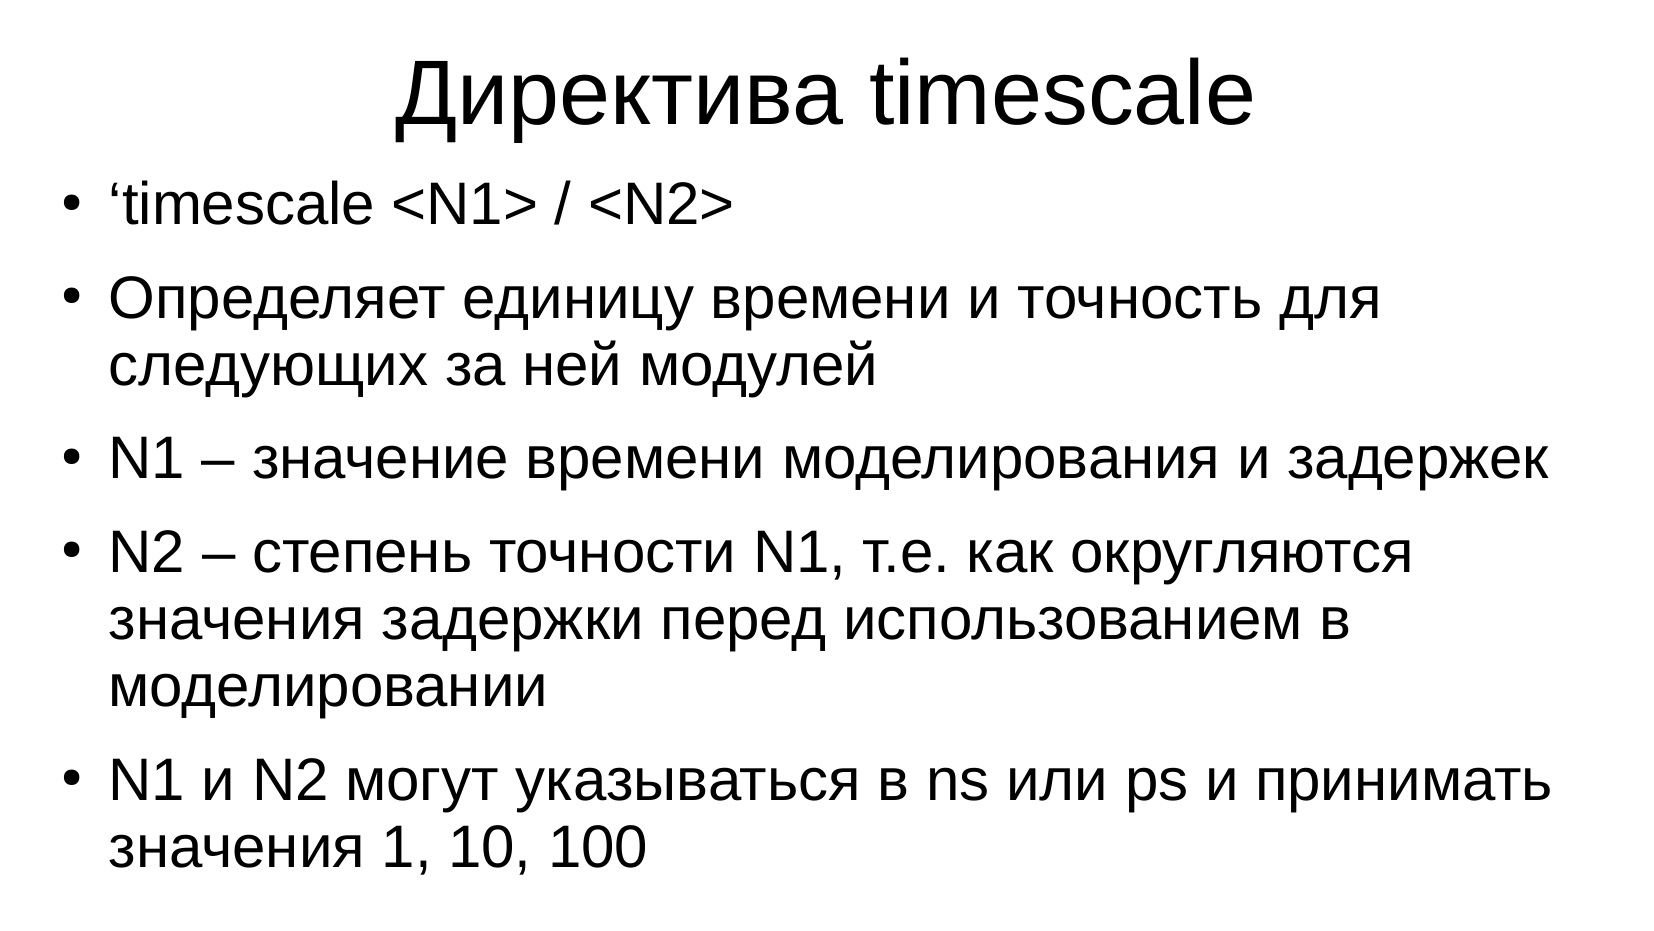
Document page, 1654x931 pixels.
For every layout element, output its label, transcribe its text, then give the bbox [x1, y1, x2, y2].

list ‘timescale <N1> / <N2> Определяет единицу времени и точность для следующих за ней модулей N1 – значение времени моделирования и задержек N2 – степень точности N1, т.е. как округляются значения задержки перед использованием в моделировании N1 и N2 могут указываться в ns или ps и принимать значения 1, 10, 100 [45, 170, 1591, 886]
title Директива timescale [82, 15, 1571, 170]
